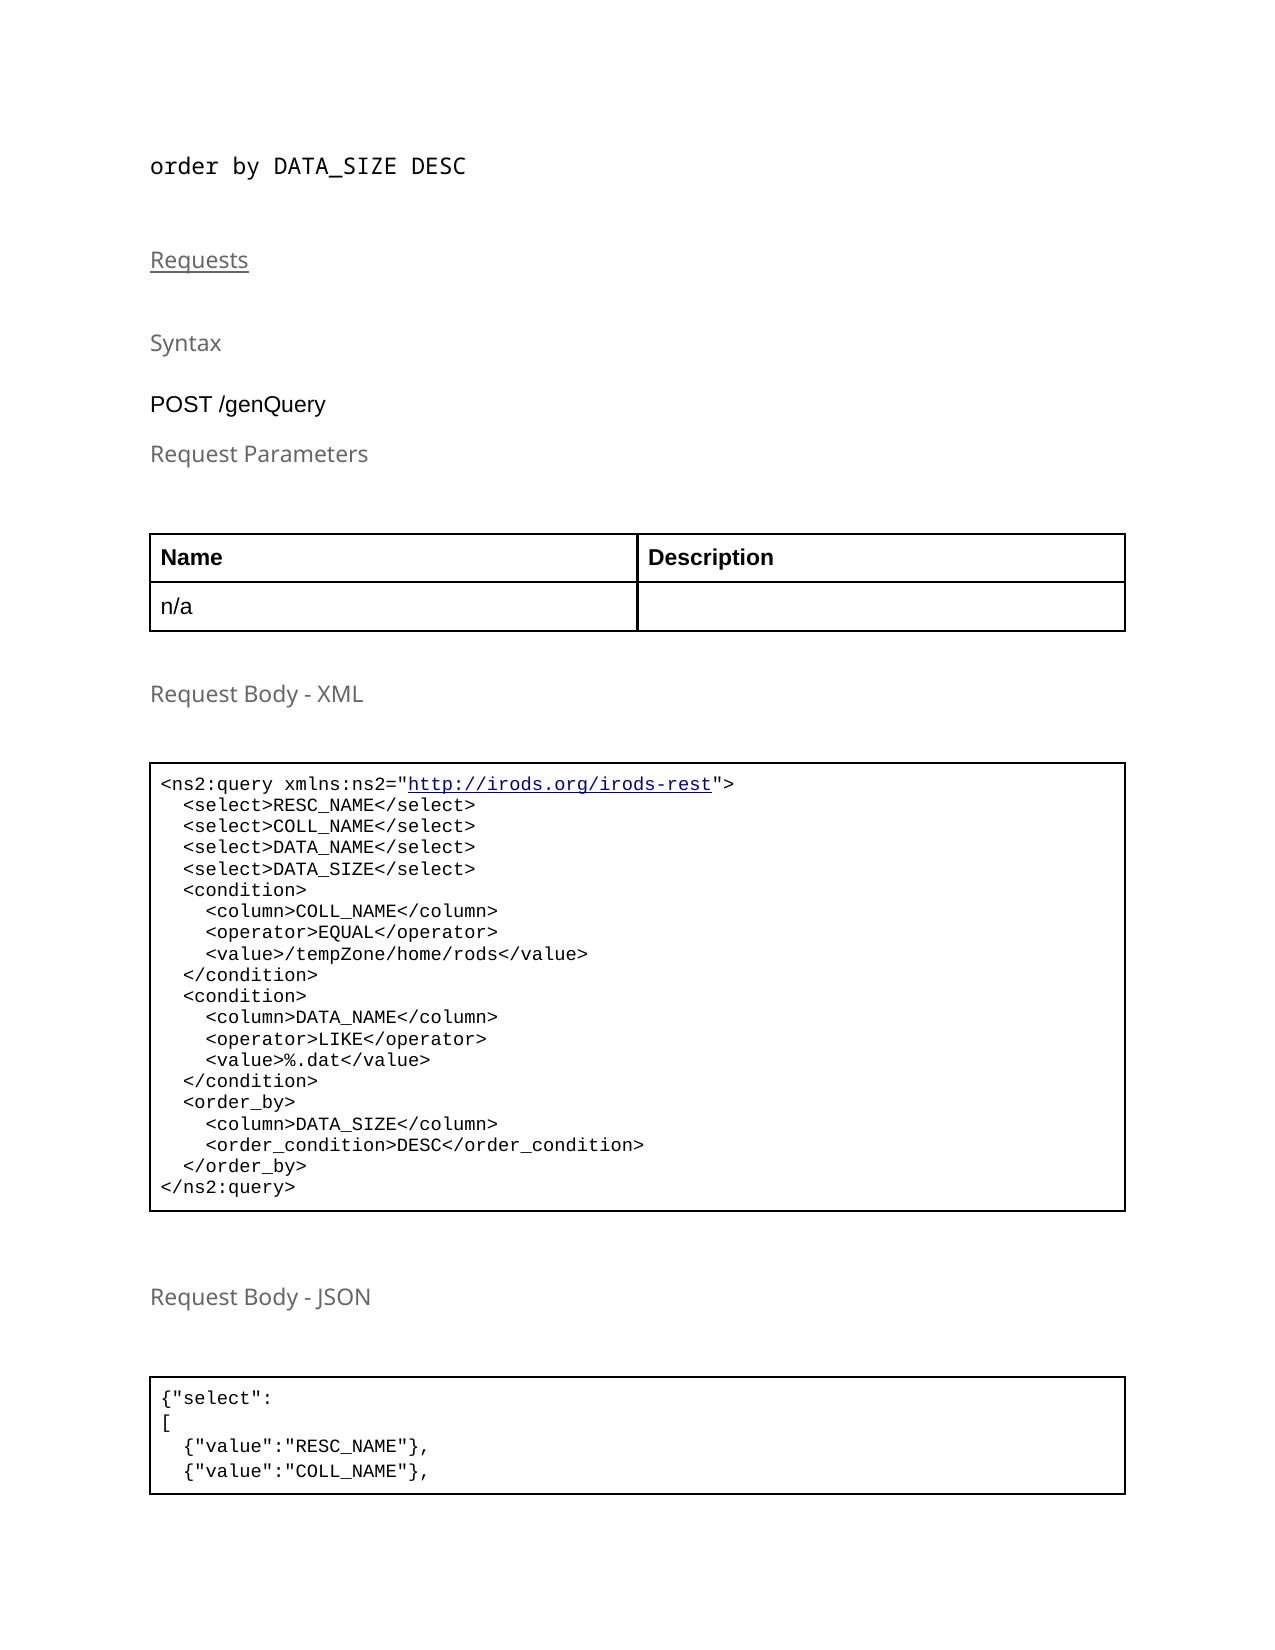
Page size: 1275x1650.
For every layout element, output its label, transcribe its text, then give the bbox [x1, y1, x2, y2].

text POST /genQuery [150, 392, 1125, 417]
subtitle Request Body - XML [150, 678, 1125, 709]
table_header Name [151, 535, 636, 581]
table_header <ns2:query xmlns:ns2="http://irods.org/irods-rest"> <select>RESC_NAME</select> <select>COLL_NAME</select> <select>DATA_NAME</select> <select>DATA_SIZE</select> <condition> <column>COLL_NAME</column> <operator>EQUAL</operator> <value>/tempZone/home/rods</value> </condition> <condition> <column>DATA_NAME</column> <operator>LIKE</operator> <value>%.dat</value> </condition> <order_by> <column>DATA_SIZE</column> <order_condition>DESC</order_condition> </order_by> </ns2:query> [151, 764, 1124, 1210]
table_cell n/a [151, 583, 636, 629]
subtitle Request Parameters [150, 438, 1125, 469]
table_header Description [639, 535, 1124, 581]
subtitle Request Body - JSON [150, 1281, 1125, 1313]
table_header {"select": [ {"value":"RESC_NAME"}, {"value":"COLL_NAME"}, [151, 1378, 1124, 1493]
subtitle Syntax [150, 326, 1125, 358]
subtitle order by DATA_SIZE DESC [150, 150, 1125, 181]
table_cell [639, 583, 1124, 629]
subtitle Requests [150, 244, 1125, 276]
